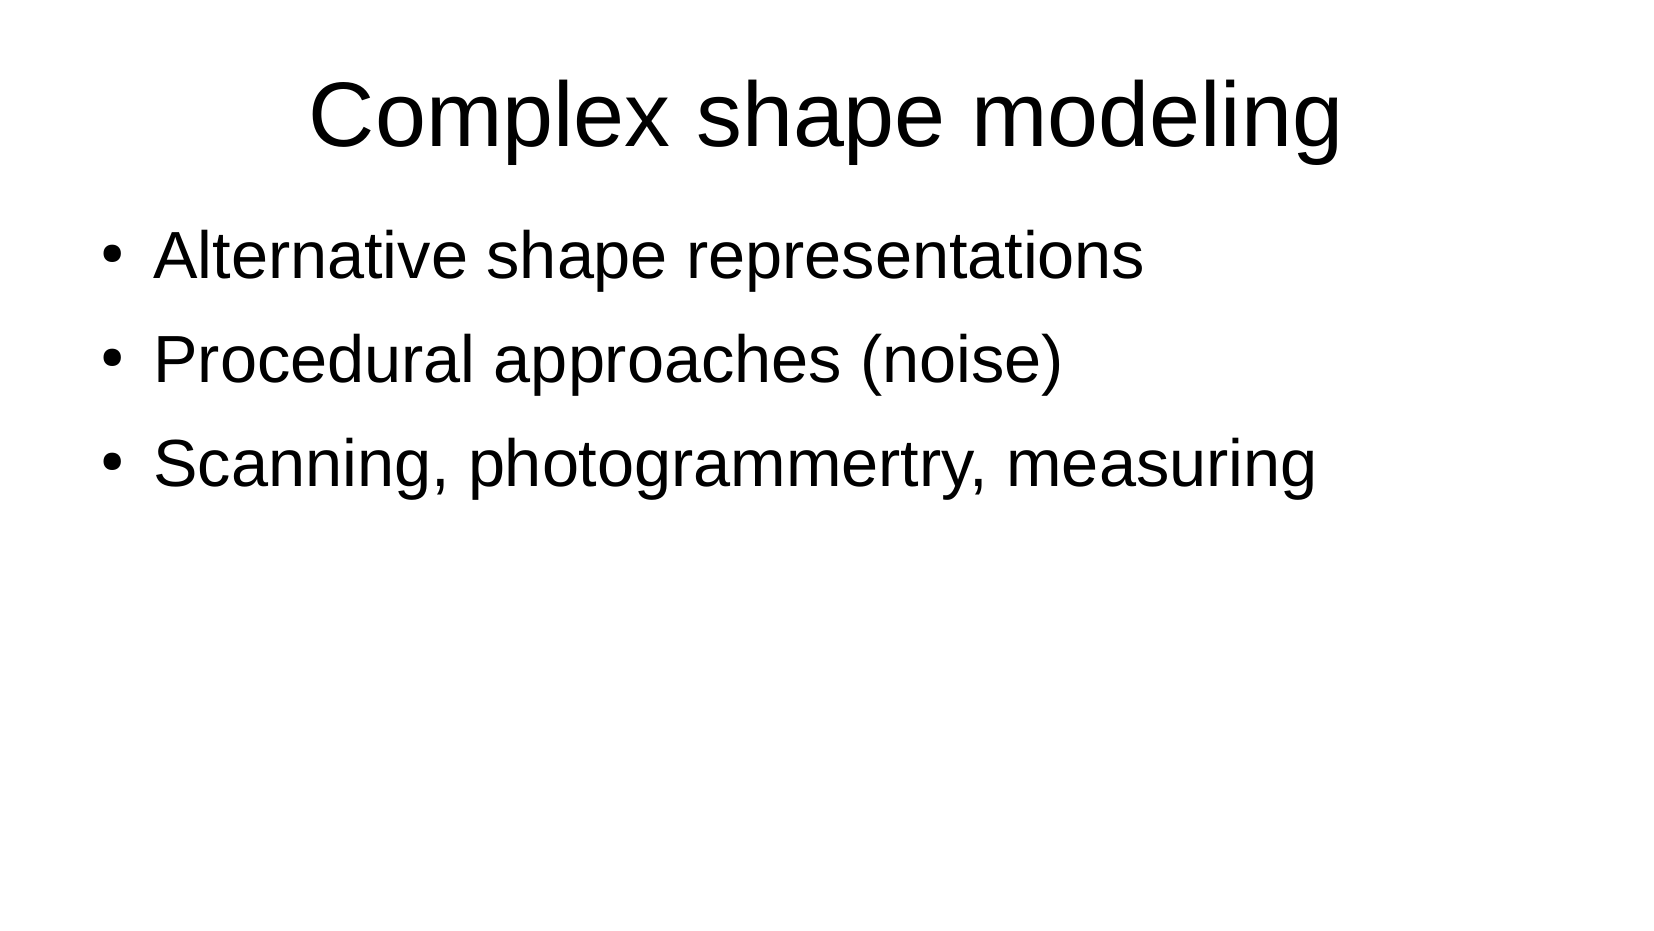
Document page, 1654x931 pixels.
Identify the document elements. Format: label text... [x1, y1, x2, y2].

list Alternative shape representations Procedural approaches (noise) Scanning, photogrammertry, measuring [82, 217, 1571, 758]
title Complex shape modeling [82, 37, 1571, 193]
